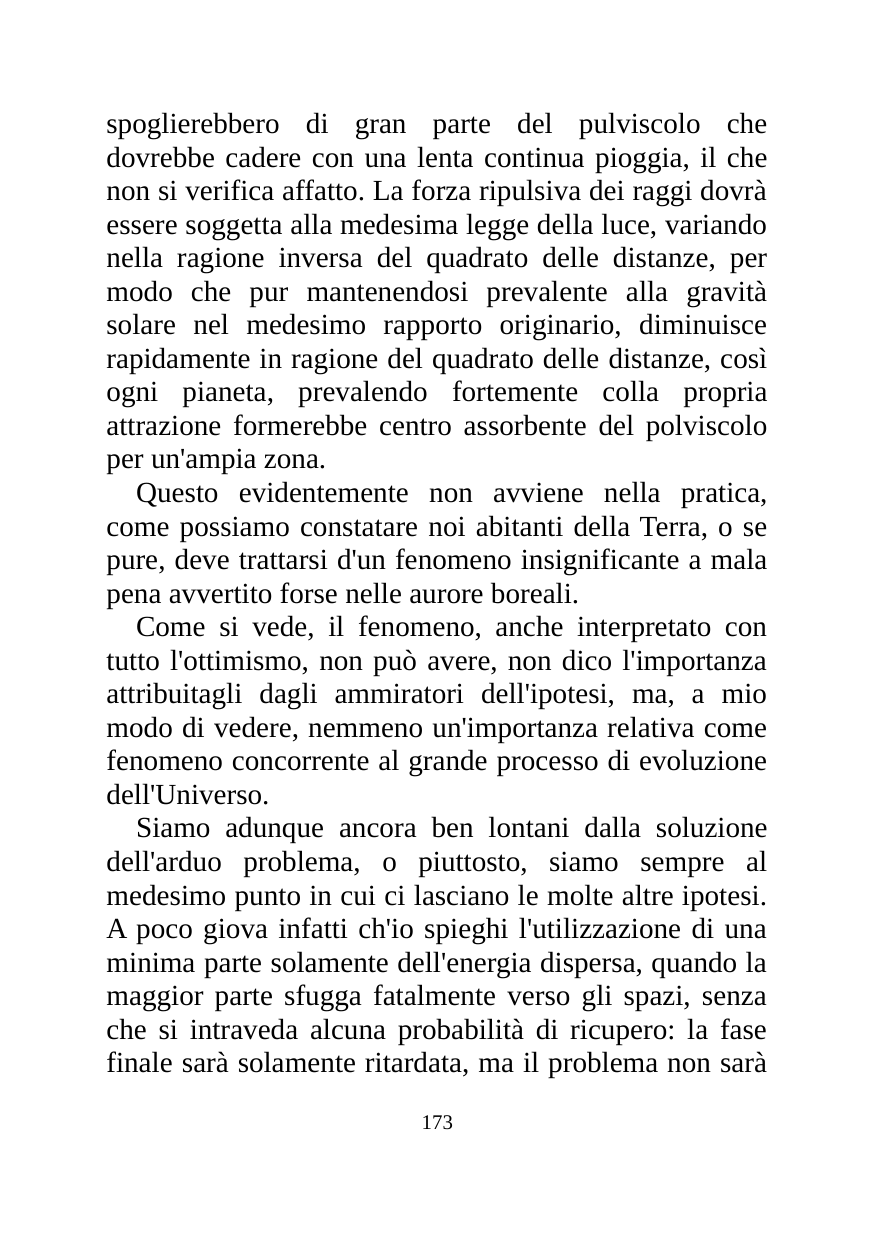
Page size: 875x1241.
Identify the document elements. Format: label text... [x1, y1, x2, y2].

text Siamo adunque ancora ben lontani dalla soluzione dell'arduo problema, o piuttosto, siamo sempre al medesimo punto in cui ci lasciano le molte altre ipotesi. A poco giova infatti ch'io spieghi l'utilizzazione di una minima parte solamente dell'energia dispersa, quando la maggior parte sfugga fatalmente verso gli spazi, senza che si intraveda alcuna probabilità di ricupero: la fase finale sarà solamente ritardata, ma il problema non sarà [106, 811, 768, 1079]
text Questo evidentemente non avviene nella pratica, come possiamo constatare noi abitanti della Terra, o se pure, deve trattarsi d'un fenomeno insignificante a mala pena avvertito forse nelle aurore boreali. [106, 475, 768, 609]
text spoglierebbero di gran parte del pulviscolo che dovrebbe cadere con una lenta continua pioggia, il che non si verifica affatto. La forza ripulsiva dei raggi dovrà essere soggetta alla medesima legge della luce, variando nella ragione inversa del quadrato delle distanze, per modo che pur mantenendosi prevalente alla gravità solare nel medesimo rapporto originario, diminuisce rapidamente in ragione del quadrato delle distanze, così ogni pianeta, prevalendo fortemente colla propria attrazione formerebbe centro assorbente del polviscolo per un'ampia zona. [106, 106, 768, 475]
text Come si vede, il fenomeno, anche interpretato con tutto l'ottimismo, non può avere, non dico l'importanza attribuitagli dagli ammiratori dell'ipotesi, ma, a mio modo di vedere, nemmeno un'importanza relativa come fenomeno concorrente al grande processo di evoluzione dell'Universo. [106, 609, 768, 811]
